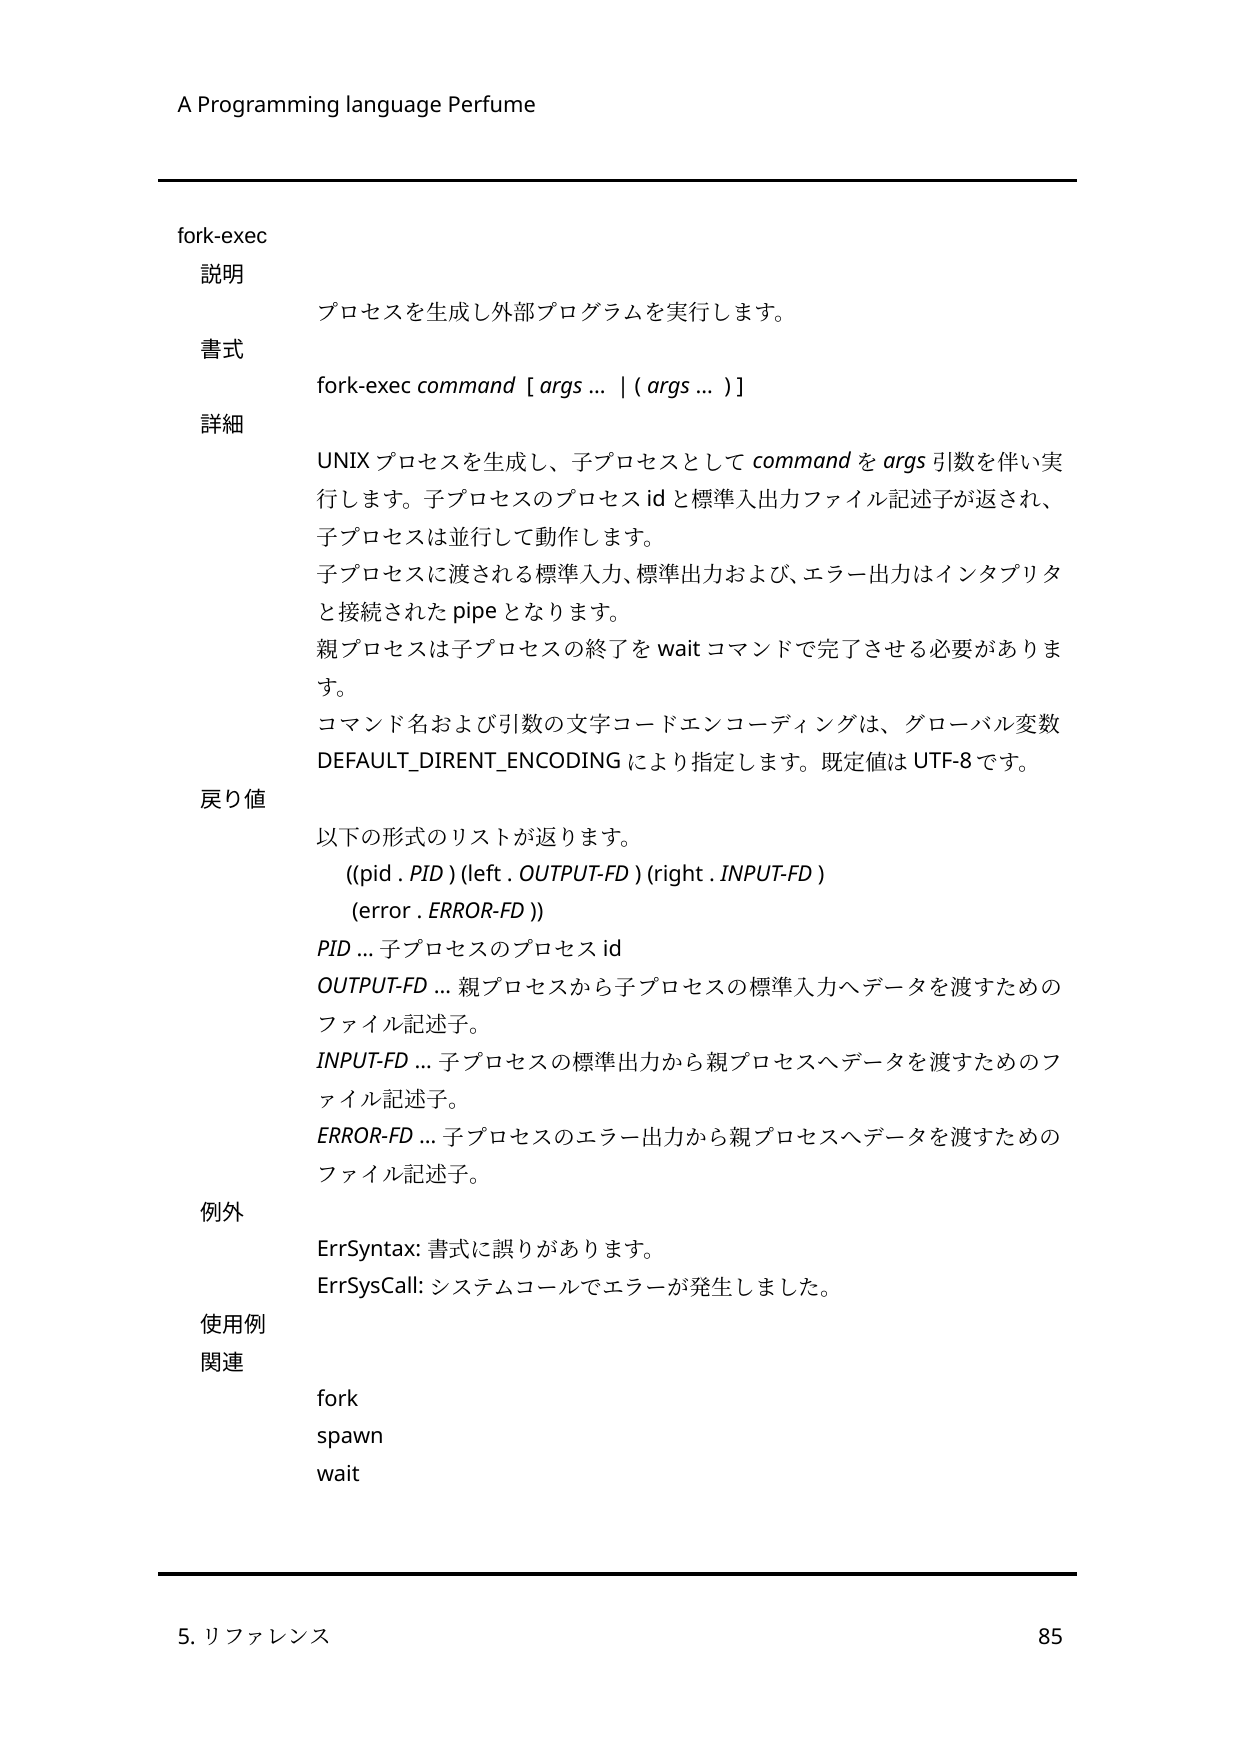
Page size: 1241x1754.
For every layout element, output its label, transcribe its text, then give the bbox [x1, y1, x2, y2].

table_cell 戻り値 [200, 779, 317, 1192]
table_header プロセスを生成し外部プログラムを実行します。 [317, 254, 1063, 329]
table_cell 使用例 [200, 1304, 317, 1342]
table_cell 以下の形式のリストが返ります。 ((pid . PID ) (left . OUTPUT-FD ) (right . INPUT-FD ) (error . ERROR-FD )) PID … 子プロセスのプロセスid OUTPUT-FD … 親プロセスから子プロセスの標準入力へデータを渡すためのファイル記述子。 INPUT-FD … 子プロセスの標準出力から親プロセスへデータを渡すためのファイル記述子。 ERROR-FD … 子プロセスのエラー出力から親プロセスへデータを渡すためのファイル記述子。 [317, 779, 1063, 1192]
table_header 説明 [200, 254, 317, 329]
table_cell UNIXプロセスを生成し、子プロセスとして command をargs 引数を伴い実行します。子プロセスのプロセスidと標準入出力ファイル記述子が返され、子プロセスは並行して動作します。 子プロセスに渡される標準入力、標準出力および、エラー出力はインタプリタと接続されたpipeとなります。 親プロセスは子プロセスの終了をwaitコマンドで完了させる必要があります。 コマンド名および引数の文字コードエンコーディングは、グローバル変数DEFAULT_DIRENT_ENCODINGにより指定します。既定値はUTF-8です。 [317, 404, 1063, 779]
subtitle fork-exec [177, 217, 1063, 254]
table_cell [317, 1304, 1063, 1342]
table_cell 関連 [200, 1342, 317, 1492]
table_cell 詳細 [200, 404, 317, 779]
table_cell fork-exec command [ args … | ( args … ) ] [317, 329, 1063, 404]
table_cell 例外 [200, 1192, 317, 1304]
table_cell fork spawn wait [317, 1342, 1063, 1492]
table_cell ErrSyntax: 書式に誤りがあります。 ErrSysCall: システムコールでエラーが発生しました。 [317, 1192, 1063, 1304]
table_cell 書式 [200, 329, 317, 404]
